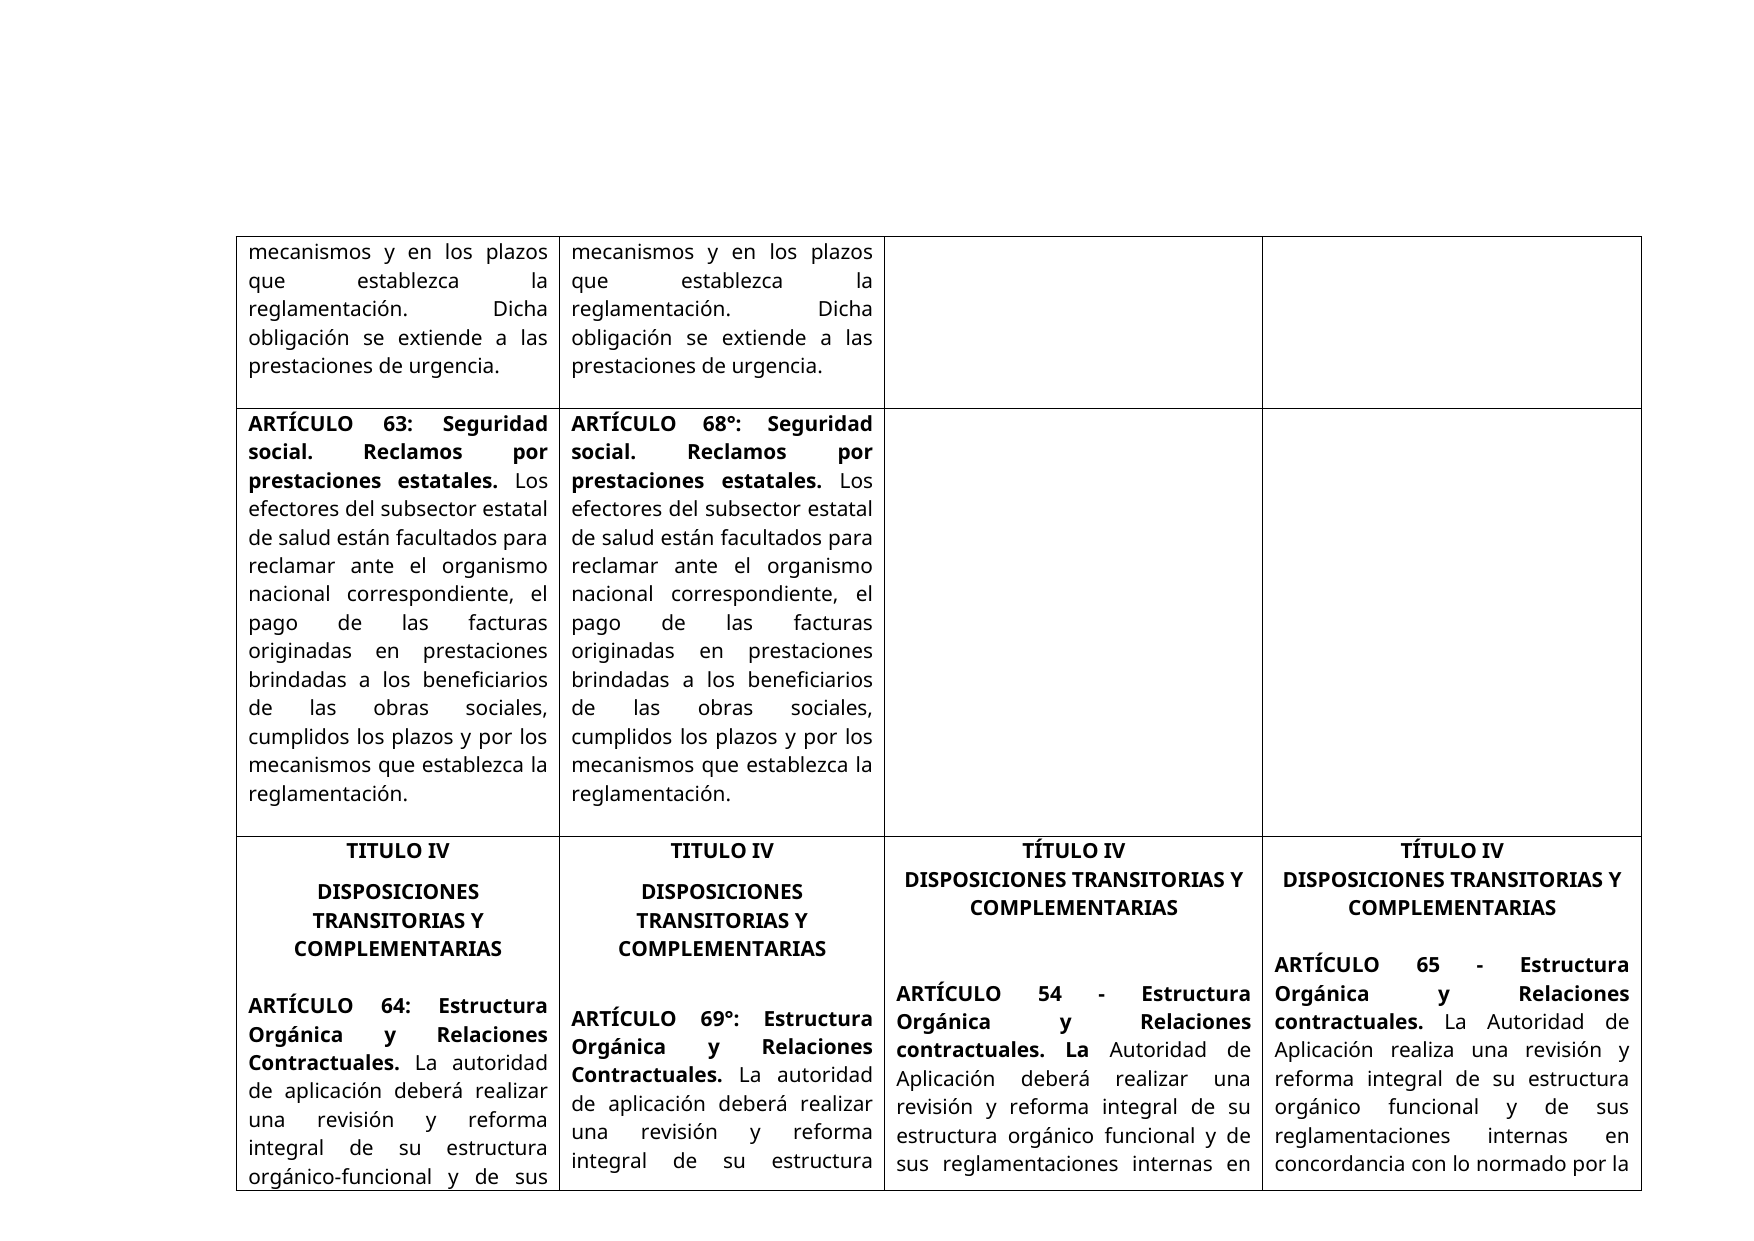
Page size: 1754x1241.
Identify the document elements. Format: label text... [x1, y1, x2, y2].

table_cell TÍTULO IV DISPOSICIONES TRANSITORIAS Y COMPLEMENTARIAS ARTÍCULO 54 - Estructura Orgánica y Relaciones contractuales. La Autoridad de Aplicación deberá realizar una revisión y reforma integral de su estructura orgánico funcional y de sus reglamentaciones internas en [885, 837, 1262, 1190]
table_cell ARTÍCULO 63: Seguridad social. Reclamos por prestaciones estatales. Los efectores del subsector estatal de salud están facultados para reclamar ante el organismo nacional correspondiente, el pago de las facturas originadas en prestaciones brindadas a los beneficiarios de las obras sociales, cumplidos los plazos y por los mecanismos que establezca la reglamentación. [237, 409, 559, 836]
table_cell ARTÍCULO 68°: Seguridad social. Reclamos por prestaciones estatales. Los efectores del subsector estatal de salud están facultados para reclamar ante el organismo nacional correspondiente, el pago de las facturas originadas en prestaciones brindadas a los beneficiarios de las obras sociales, cumplidos los plazos y por los mecanismos que establezca la reglamentación. [560, 409, 884, 836]
table_cell [1263, 409, 1641, 836]
table_cell [885, 237, 1262, 408]
table_cell [885, 409, 1262, 836]
table_cell mecanismos y en los plazos que establezca la reglamentación. Dicha obligación se extiende a las prestaciones de urgencia. [560, 237, 884, 408]
table_cell TITULO IV DISPOSICIONES TRANSITORIAS Y COMPLEMENTARIAS ARTÍCULO 64: Estructura Orgánica y Relaciones Contractuales. La autoridad de aplicación deberá realizar una revisión y reforma integral de su estructura orgánico-funcional y de sus [237, 837, 559, 1190]
table_cell TÍTULO IV DISPOSICIONES TRANSITORIAS Y COMPLEMENTARIAS ARTÍCULO 65 - Estructura Orgánica y Relaciones contractuales. La Autoridad de Aplicación realiza una revisión y reforma integral de su estructura orgánico funcional y de sus reglamentaciones internas en concordancia con lo normado por la [1263, 837, 1641, 1190]
table_cell TITULO IV DISPOSICIONES TRANSITORIAS Y COMPLEMENTARIAS ARTÍCULO 69°: Estructura Orgánica y Relaciones Contractuales. La autoridad de aplicación deberá realizar una revisión y reforma integral de su estructura [560, 837, 884, 1190]
table_cell [1263, 237, 1641, 408]
table_cell mecanismos y en los plazos que establezca la reglamentación. Dicha obligación se extiende a las prestaciones de urgencia. [237, 237, 559, 408]
